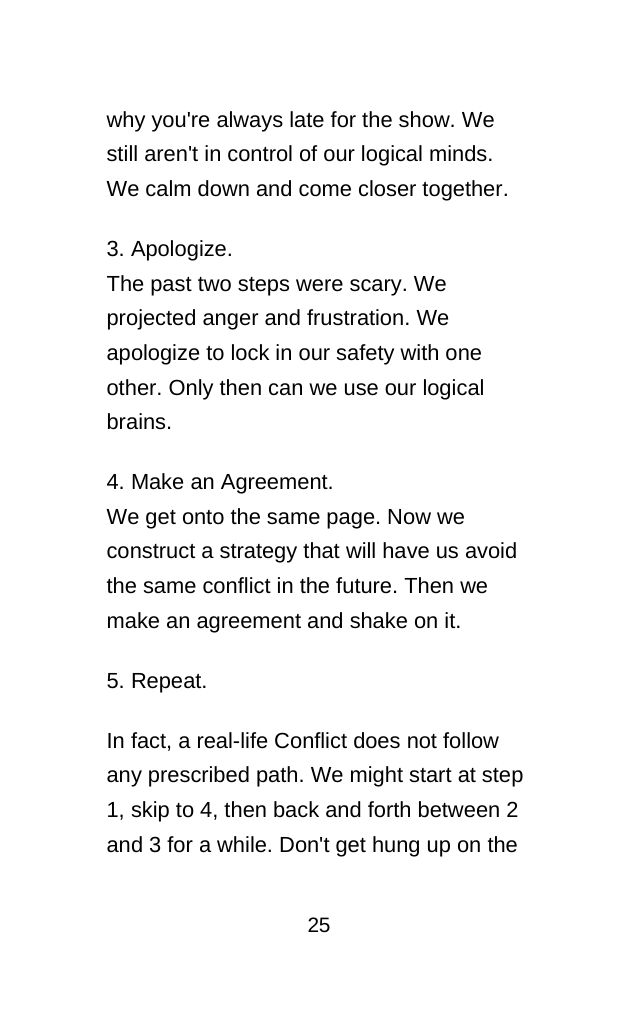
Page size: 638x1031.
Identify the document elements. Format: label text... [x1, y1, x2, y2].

text The past two steps were scary. We projected anger and frustration. We apologize to lock in our safety with one other. Only then can we use our logical brains. [106, 270, 531, 434]
text 5. Repeat. [106, 668, 531, 693]
text why you're always late for the show. We still aren't in control of our logical minds. We calm down and come closer together. [106, 106, 531, 201]
text 3. Apologize. [106, 236, 531, 261]
text 4. Make an Agreement. [106, 469, 531, 494]
text In fact, a real-life Conflict does not follow any prescribed path. We might start at step 1, skip to 4, then back and forth between 2 and 3 for a while. Don't get hung up on the [106, 728, 531, 857]
text We get onto the same page. Now we construct a strategy that will have us avoid the same conflict in the future. Then we make an agreement and shake on it. [106, 504, 531, 633]
